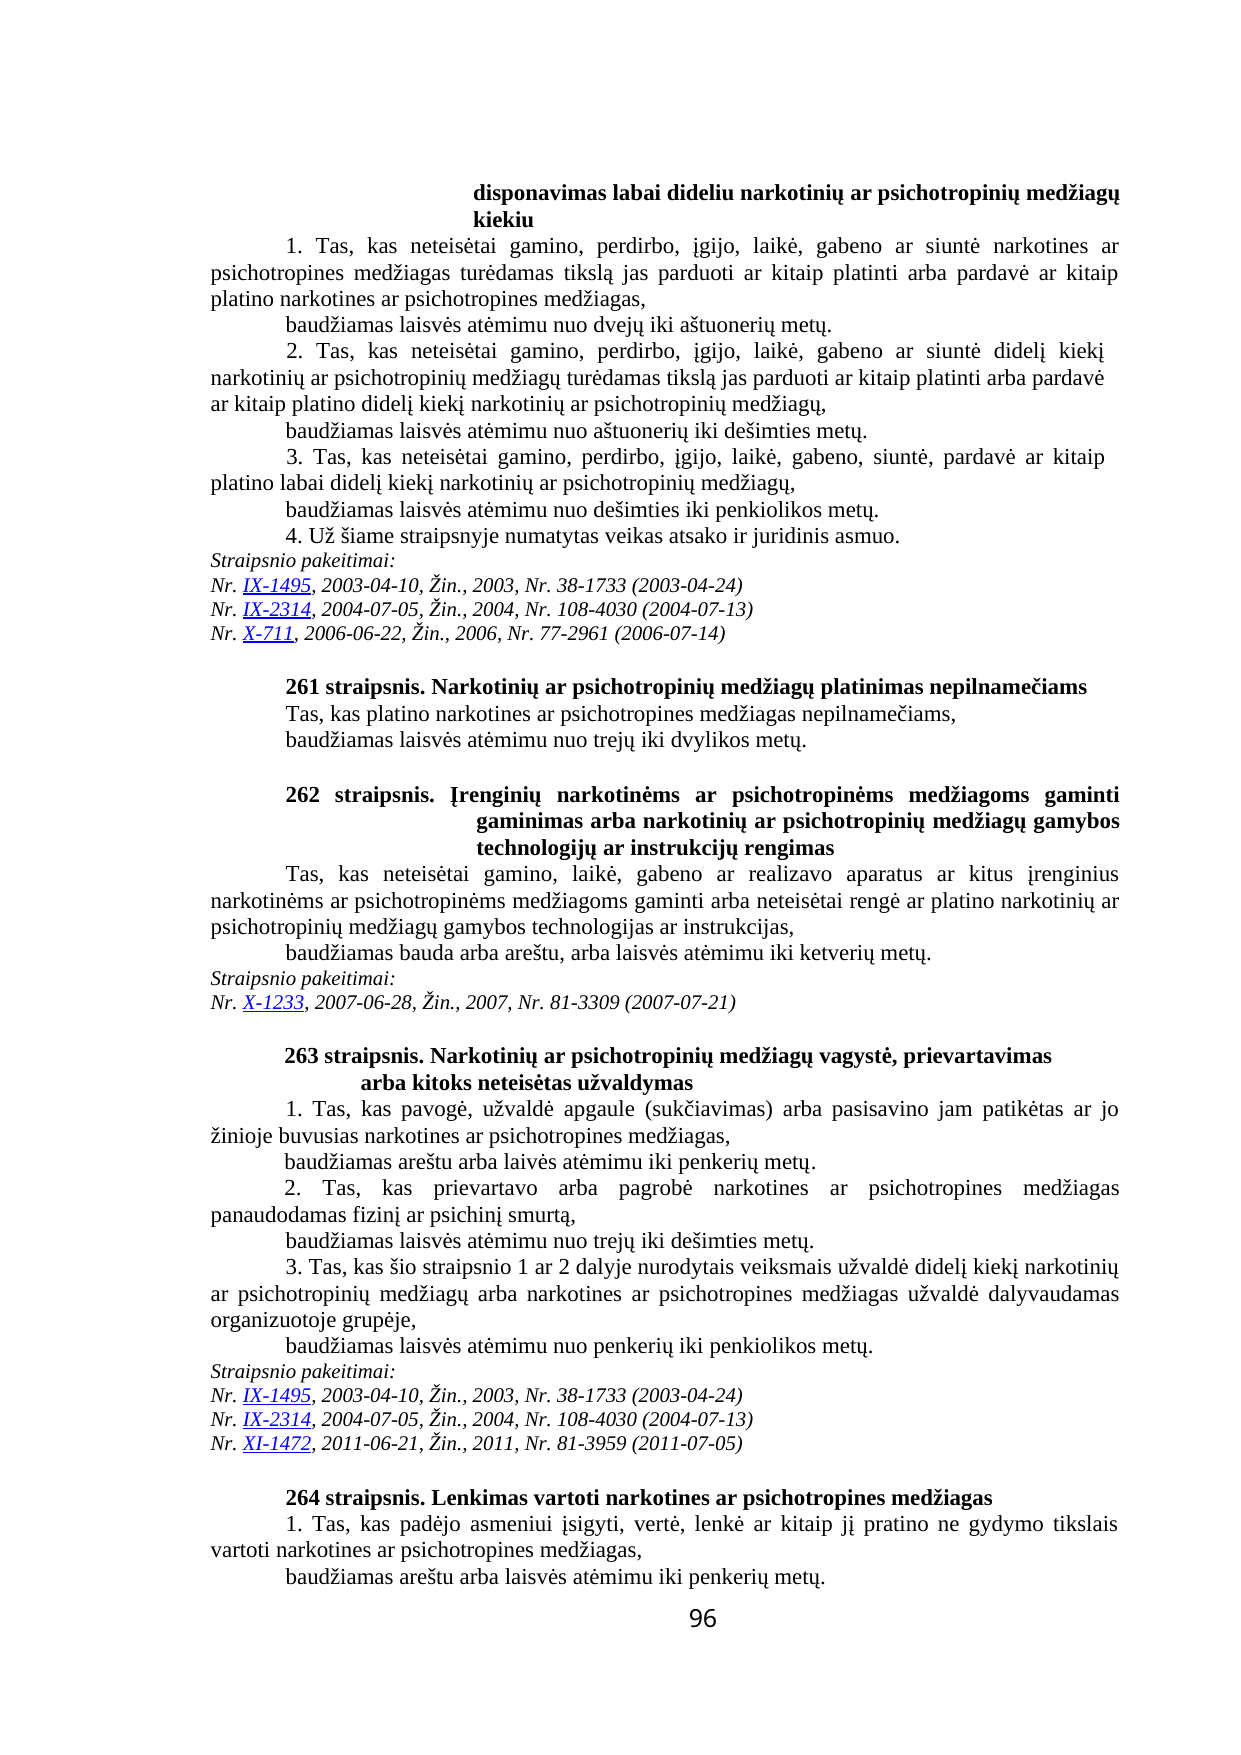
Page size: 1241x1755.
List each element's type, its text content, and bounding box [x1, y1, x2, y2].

text baudžiamas laisvės atėmimu nuo penkerių iki penkiolikos metų. [210, 1332, 1120, 1359]
text 1. Tas, kas neteisėtai gamino, perdirbo, įgijo, laikė, gabeno ar siuntė narkotines ar psichotropines medžiagas turėdamas tikslą jas parduoti ar kitaip platinti arba pardavė ar kitaip platino narkotines ar psichotropines medžiagas, [210, 232, 1120, 311]
text baudžiamas areštu arba laivės atėmimu iki penkerių metų. [210, 1148, 1120, 1174]
text 262 straipsnis. Įrenginių narkotinėms ar psichotropinėms medžiagoms gaminti gaminimas arba narkotinių ar psichotropinių medžiagų gamybos technologijų ar instrukcijų rengimas [285, 781, 1120, 860]
text 3. Tas, kas neteisėtai gamino, perdirbo, įgijo, laikė, gabeno, siuntė, pardavė ar kitaip platino labai didelį kiekį narkotinių ar psichotropinių medžiagų, [210, 443, 1106, 496]
text baudžiamas bauda arba areštu, arba laisvės atėmimu iki ketverių metų. [210, 939, 1120, 966]
text Nr. X-711, 2006-06-22, Žin., 2006, Nr. 77-2961 (2006-07-14) [210, 621, 1120, 645]
text baudžiamas laisvės atėmimu nuo dvejų iki aštuonerių metų. [210, 311, 1120, 338]
text Nr. IX-1495, 2003-04-10, Žin., 2003, Nr. 38-1733 (2003-04-24) [210, 1383, 1120, 1407]
text Nr. IX-2314, 2004-07-05, Žin., 2004, Nr. 108-4030 (2004-07-13) [210, 597, 1120, 621]
text 2. Tas, kas neteisėtai gamino, perdirbo, įgijo, laikė, gabeno ar siuntė didelį kiekį narkotinių ar psichotropinių medžiagų turėdamas tikslą jas parduoti ar kitaip platinti arba pardavė ar kitaip platino didelį kiekį narkotinių ar psichotropinių medžiagų, [210, 338, 1106, 417]
text baudžiamas laisvės atėmimu nuo aštuonerių iki dešimties metų. [210, 417, 1120, 443]
text Straipsnio pakeitimai: [210, 1359, 1120, 1383]
text Nr. IX-1495, 2003-04-10, Žin., 2003, Nr. 38-1733 (2003-04-24) [210, 572, 1120, 597]
text Nr. X-1233, 2007-06-28, Žin., 2007, Nr. 81-3309 (2007-07-21) [210, 990, 1120, 1014]
text Tas, kas platino narkotines ar psichotropines medžiagas nepilnamečiams, [210, 700, 1120, 726]
text Straipsnio pakeitimai: [210, 548, 1120, 572]
text baudžiamas laisvės atėmimu nuo dešimties iki penkiolikos metų. [210, 496, 1120, 522]
text baudžiamas laisvės atėmimu nuo trejų iki dešimties metų. [210, 1227, 1120, 1253]
text 3. Tas, kas šio straipsnio 1 ar 2 dalyje nurodytais veiksmais užvaldė didelį kiekį narkotinių ar psichotropinių medžiagų arba narkotines ar psichotropines medžiagas užvaldė dalyvaudamas organizuotoje grupėje, [210, 1253, 1120, 1332]
text arba kitoks neteisėtas užvaldymas [210, 1069, 1120, 1095]
text 263 straipsnis. Narkotinių ar psichotropinių medžiagų vagystė, prievartavimas [210, 1043, 1120, 1069]
text 261 straipsnis. Narkotinių ar psichotropinių medžiagų platinimas nepilnamečiams [285, 673, 1120, 700]
text Nr. IX-2314, 2004-07-05, Žin., 2004, Nr. 108-4030 (2004-07-13) [210, 1407, 1120, 1431]
text 2. Tas, kas prievartavo arba pagrobė narkotines ar psichotropines medžiagas panaudodamas fizinį ar psichinį smurtą, [210, 1174, 1120, 1227]
text 1. Tas, kas padėjo asmeniui įsigyti, vertė, lenkė ar kitaip jį pratino ne gydymo tikslais vartoti narkotines ar psichotropines medžiagas, [210, 1510, 1120, 1563]
text Nr. XI-1472, 2011-06-21, Žin., 2011, Nr. 81-3959 (2011-07-05) [210, 1431, 1120, 1455]
text 4. Už šiame straipsnyje numatytas veikas atsako ir juridinis asmuo. [210, 522, 1120, 548]
text disponavimas labai dideliu narkotinių ar psichotropinių medžiagų kiekiu [285, 179, 1120, 232]
text 1. Tas, kas pavogė, užvaldė apgaule (sukčiavimas) arba pasisavino jam patikėtas ar jo žinioje buvusias narkotines ar psichotropines medžiagas, [210, 1095, 1120, 1148]
text baudžiamas laisvės atėmimu nuo trejų iki dvylikos metų. [210, 726, 1120, 752]
text Tas, kas neteisėtai gamino, laikė, gabeno ar realizavo aparatus ar kitus įrenginius narkotinėms ar psichotropinėms medžiagoms gaminti arba neteisėtai rengė ar platino narkotinių ar psichotropinių medžiagų gamybos technologijas ar instrukcijas, [210, 860, 1120, 939]
text 264 straipsnis. Lenkimas vartoti narkotines ar psichotropines medžiagas [210, 1484, 1120, 1510]
text Straipsnio pakeitimai: [210, 966, 1120, 990]
text baudžiamas areštu arba laisvės atėmimu iki penkerių metų. [210, 1563, 1120, 1589]
